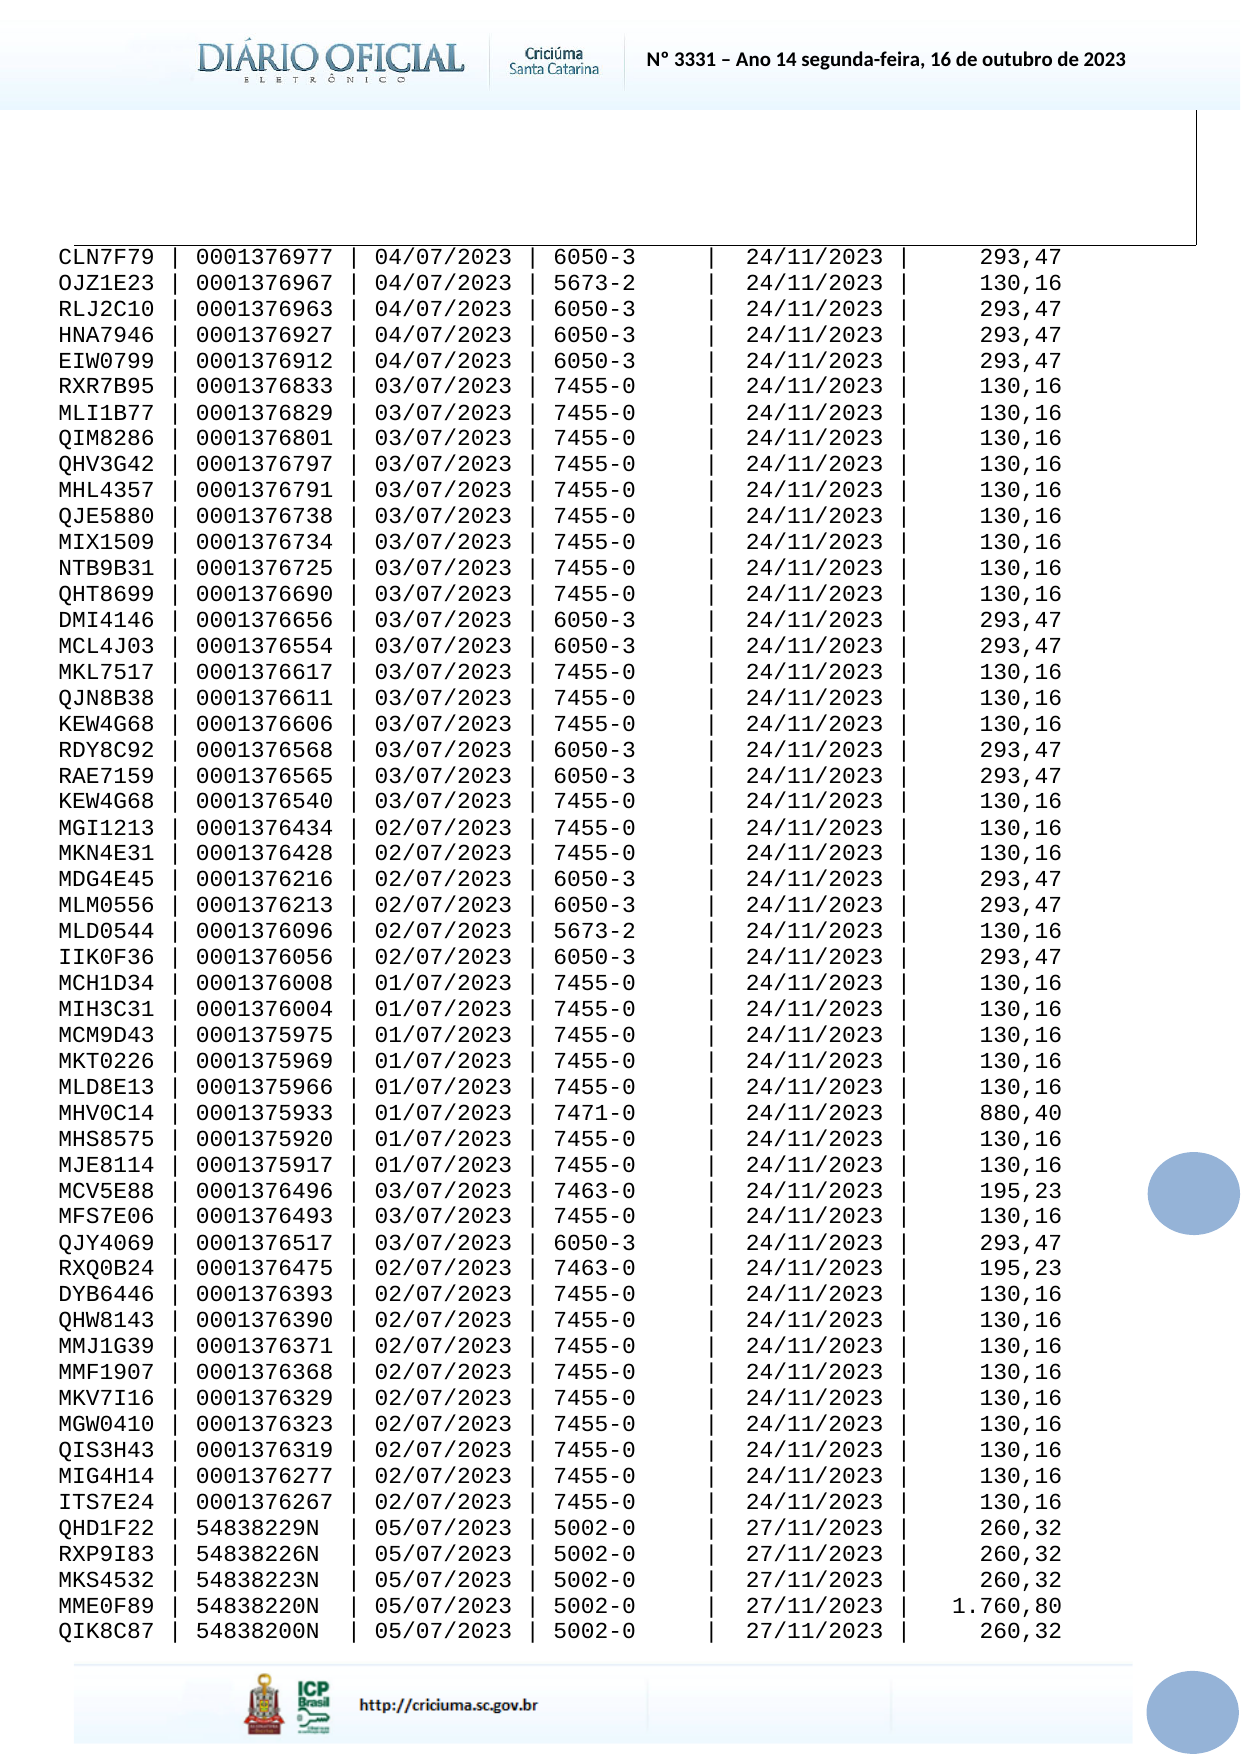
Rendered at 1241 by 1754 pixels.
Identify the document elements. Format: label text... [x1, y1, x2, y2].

text MGI1213 | 0001376434 | 02/07/2023 | 7455-0 | 24/11/2023 | 130,16 [44, 816, 1196, 842]
text MHS8575 | 0001375920 | 01/07/2023 | 7455-0 | 24/11/2023 | 130,16 [44, 1127, 1196, 1153]
text QIM8286 | 0001376801 | 03/07/2023 | 7455-0 | 24/11/2023 | 130,16 [44, 427, 1196, 453]
text MDG4E45 | 0001376216 | 02/07/2023 | 6050-3 | 24/11/2023 | 293,47 [44, 868, 1196, 894]
text MKT0226 | 0001375969 | 01/07/2023 | 7455-0 | 24/11/2023 | 130,16 [44, 1049, 1196, 1075]
text QJY4069 | 0001376517 | 03/07/2023 | 6050-3 | 24/11/2023 | 293,47 [44, 1231, 1196, 1257]
text DYB6446 | 0001376393 | 02/07/2023 | 7455-0 | 24/11/2023 | 130,16 [44, 1283, 1196, 1309]
text MHV0C14 | 0001375933 | 01/07/2023 | 7471-0 | 24/11/2023 | 880,40 [44, 1101, 1196, 1127]
text MCL4J03 | 0001376554 | 03/07/2023 | 6050-3 | 24/11/2023 | 293,47 [44, 634, 1196, 660]
text RAE7159 | 0001376565 | 03/07/2023 | 6050-3 | 24/11/2023 | 293,47 [44, 764, 1196, 790]
text HNA7946 | 0001376927 | 04/07/2023 | 6050-3 | 24/11/2023 | 293,47 [44, 323, 1196, 349]
text QIK8C87 | 54838200N | 05/07/2023 | 5002-0 | 27/11/2023 | 260,32 [44, 1620, 1196, 1646]
text RXQ0B24 | 0001376475 | 02/07/2023 | 7463-0 | 24/11/2023 | 195,23 [44, 1257, 1196, 1283]
text MCV5E88 | 0001376496 | 03/07/2023 | 7463-0 | 24/11/2023 | 195,23 [44, 1179, 1150, 1205]
text MCH1D34 | 0001376008 | 01/07/2023 | 7455-0 | 24/11/2023 | 130,16 [44, 971, 1196, 997]
text NTB9B31 | 0001376725 | 03/07/2023 | 7455-0 | 24/11/2023 | 130,16 [44, 556, 1196, 582]
text MJE8114 | 0001375917 | 01/07/2023 | 7455-0 | 24/11/2023 | 130,16 [44, 1153, 1180, 1179]
text QHV3G42 | 0001376797 | 03/07/2023 | 7455-0 | 24/11/2023 | 130,16 [44, 453, 1196, 479]
text MIH3C31 | 0001376004 | 01/07/2023 | 7455-0 | 24/11/2023 | 130,16 [44, 997, 1196, 1023]
text QIS3H43 | 0001376319 | 02/07/2023 | 7455-0 | 24/11/2023 | 130,16 [44, 1438, 1196, 1464]
text MMF1907 | 0001376368 | 02/07/2023 | 7455-0 | 24/11/2023 | 130,16 [44, 1361, 1196, 1386]
text RXR7B95 | 0001376833 | 03/07/2023 | 7455-0 | 24/11/2023 | 130,16 [44, 375, 1196, 401]
text RDY8C92 | 0001376568 | 03/07/2023 | 6050-3 | 24/11/2023 | 293,47 [44, 738, 1196, 764]
text MIX1509 | 0001376734 | 03/07/2023 | 7455-0 | 24/11/2023 | 130,16 [44, 531, 1196, 556]
text MLI1B77 | 0001376829 | 03/07/2023 | 7455-0 | 24/11/2023 | 130,16 [44, 401, 1196, 427]
text MCM9D43 | 0001375975 | 01/07/2023 | 7455-0 | 24/11/2023 | 130,16 [44, 1023, 1196, 1049]
text QHD1F22 | 54838229N | 05/07/2023 | 5002-0 | 27/11/2023 | 260,32 [44, 1516, 1196, 1542]
text MLM0556 | 0001376213 | 02/07/2023 | 6050-3 | 24/11/2023 | 293,47 [44, 894, 1196, 919]
text MLD8E13 | 0001375966 | 01/07/2023 | 7455-0 | 24/11/2023 | 130,16 [44, 1075, 1196, 1101]
text QHT8699 | 0001376690 | 03/07/2023 | 7455-0 | 24/11/2023 | 130,16 [44, 582, 1196, 608]
text QJE5880 | 0001376738 | 03/07/2023 | 7455-0 | 24/11/2023 | 130,16 [44, 504, 1196, 531]
text RXP9I83 | 54838226N | 05/07/2023 | 5002-0 | 27/11/2023 | 260,32 [44, 1542, 1196, 1568]
text MKS4532 | 54838223N | 05/07/2023 | 5002-0 | 27/11/2023 | 260,32 [44, 1568, 1196, 1594]
text OJZ1E23 | 0001376967 | 04/07/2023 | 5673-2 | 24/11/2023 | 130,16 [44, 271, 1196, 297]
text MGW0410 | 0001376323 | 02/07/2023 | 7455-0 | 24/11/2023 | 130,16 [44, 1412, 1196, 1438]
text DMI4146 | 0001376656 | 03/07/2023 | 6050-3 | 24/11/2023 | 293,47 [44, 608, 1196, 634]
text KEW4G68 | 0001376540 | 03/07/2023 | 7455-0 | 24/11/2023 | 130,16 [44, 790, 1196, 816]
text IIK0F36 | 0001376056 | 02/07/2023 | 6050-3 | 24/11/2023 | 293,47 [44, 946, 1196, 971]
text MIG4H14 | 0001376277 | 02/07/2023 | 7455-0 | 24/11/2023 | 130,16 [44, 1464, 1196, 1490]
text MLD0544 | 0001376096 | 02/07/2023 | 5673-2 | 24/11/2023 | 130,16 [44, 919, 1196, 946]
text ITS7E24 | 0001376267 | 02/07/2023 | 7455-0 | 24/11/2023 | 130,16 [44, 1490, 1196, 1516]
text MKV7I16 | 0001376329 | 02/07/2023 | 7455-0 | 24/11/2023 | 130,16 [44, 1386, 1196, 1412]
text MKN4E31 | 0001376428 | 02/07/2023 | 7455-0 | 24/11/2023 | 130,16 [44, 842, 1196, 868]
text MHL4357 | 0001376791 | 03/07/2023 | 7455-0 | 24/11/2023 | 130,16 [44, 479, 1196, 504]
text MME0F89 | 54838220N | 05/07/2023 | 5002-0 | 27/11/2023 | 1.760,80 [44, 1594, 1196, 1620]
text MFS7E06 | 0001376493 | 03/07/2023 | 7455-0 | 24/11/2023 | 130,16 [44, 1205, 1171, 1231]
text MKL7517 | 0001376617 | 03/07/2023 | 7455-0 | 24/11/2023 | 130,16 [44, 660, 1196, 686]
text QHW8143 | 0001376390 | 02/07/2023 | 7455-0 | 24/11/2023 | 130,16 [44, 1309, 1196, 1334]
text EIW0799 | 0001376912 | 04/07/2023 | 6050-3 | 24/11/2023 | 293,47 [44, 349, 1196, 375]
text RLJ2C10 | 0001376963 | 04/07/2023 | 6050-3 | 24/11/2023 | 293,47 [44, 297, 1196, 323]
text QJN8B38 | 0001376611 | 03/07/2023 | 7455-0 | 24/11/2023 | 130,16 [44, 686, 1196, 712]
text KEW4G68 | 0001376606 | 03/07/2023 | 7455-0 | 24/11/2023 | 130,16 [44, 712, 1196, 738]
text MMJ1G39 | 0001376371 | 02/07/2023 | 7455-0 | 24/11/2023 | 130,16 [44, 1334, 1196, 1361]
text CLN7F79 | 0001376977 | 04/07/2023 | 6050-3 | 24/11/2023 | 293,47 [44, 245, 1196, 271]
